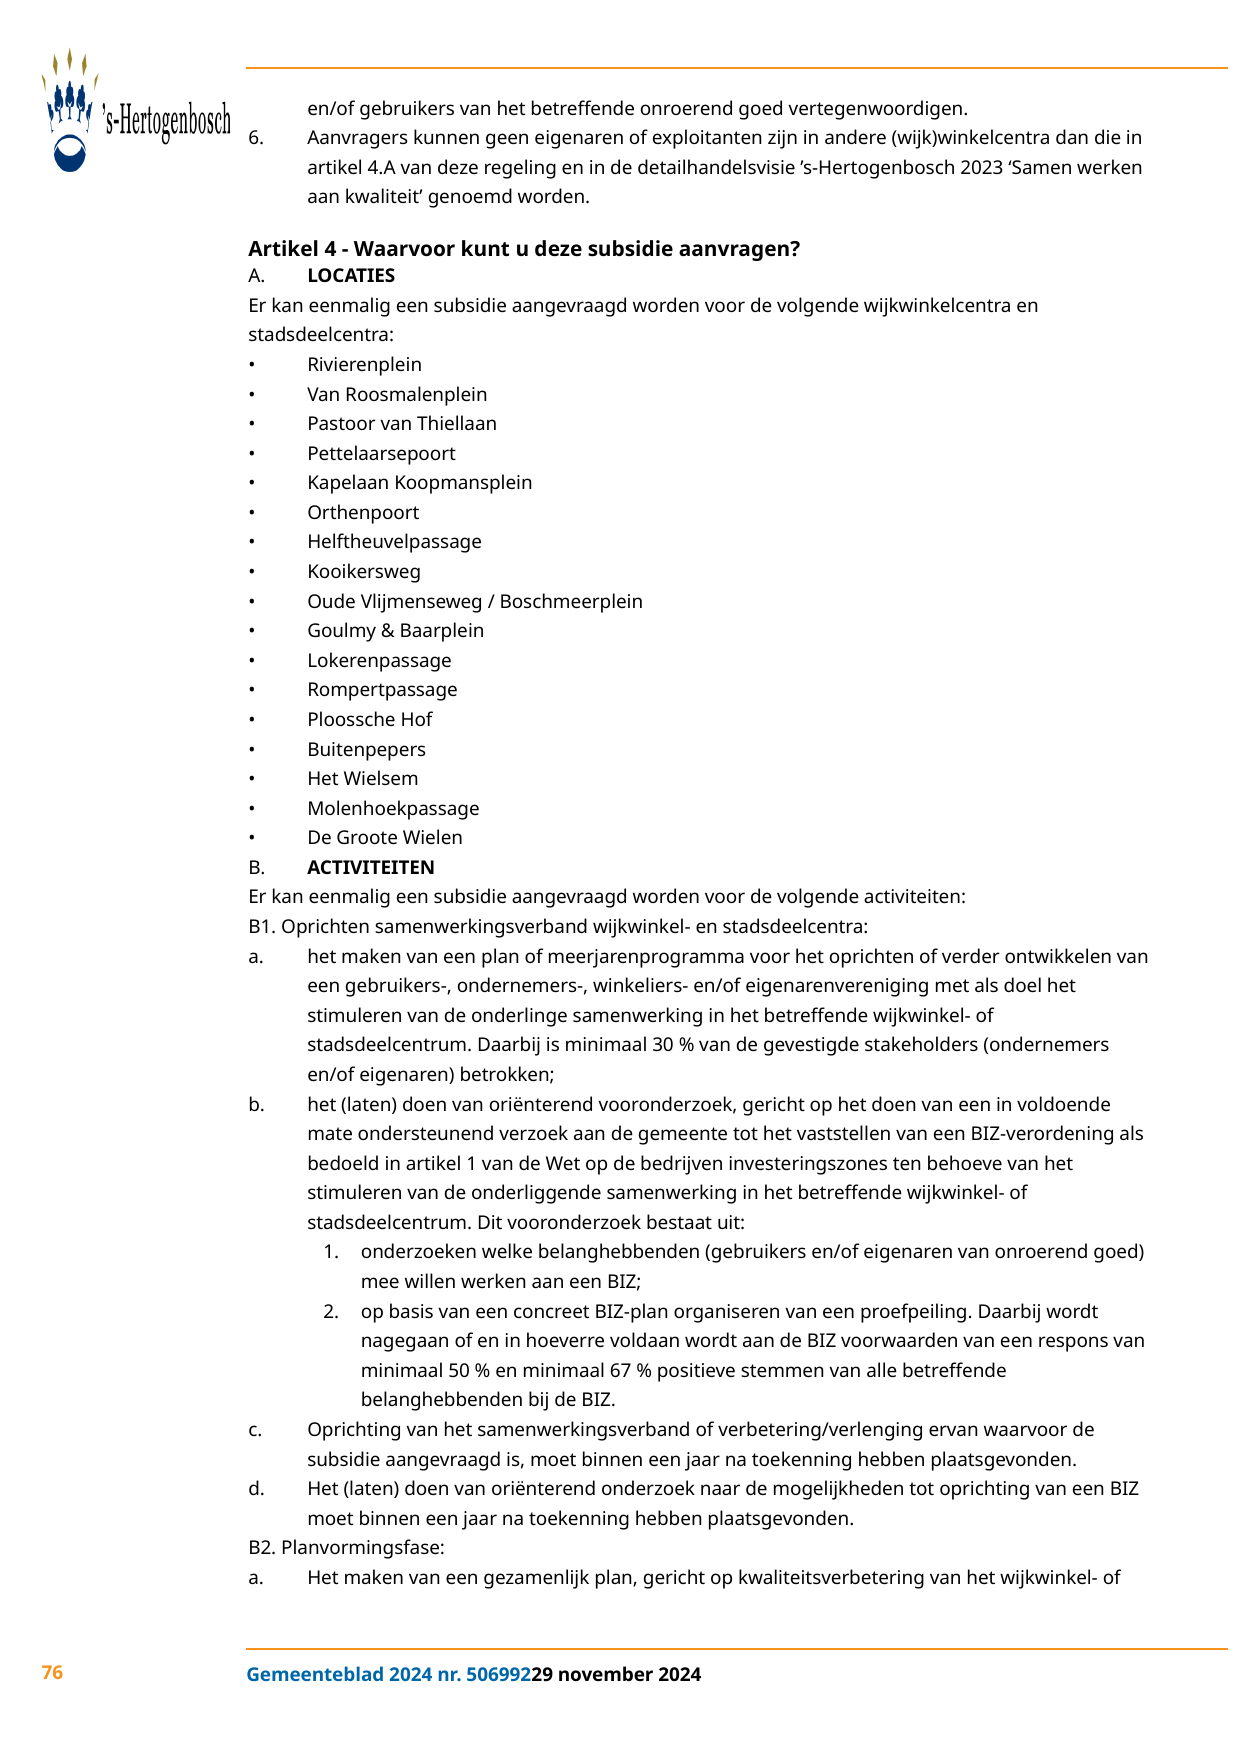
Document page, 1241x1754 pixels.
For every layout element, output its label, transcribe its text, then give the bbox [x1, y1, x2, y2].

list Oprichting van het samenwerkingsverband of verbetering/verlenging ervan waarvoor de subsidie aangevraagd is, moet binnen een jaar na toekenning hebben plaatsgevonden. [248, 1416, 1152, 1471]
list Het (laten) doen van oriënterend onderzoek naar de mogelijkheden tot oprichting van een BIZ moet binnen een jaar na toekenning hebben plaatsgevonden. [248, 1475, 1152, 1531]
list Aanvragers kunnen geen eigenaren of exploitanten zijn in andere (wijk)winkelcentra dan die in artikel 4.A van deze regeling en in de detailhandelsvisie ’s-Hertogenbosch 2023 ‘Samen werken aan kwaliteit’ genoemd worden. [248, 124, 1152, 209]
list Kooikersweg [248, 558, 1152, 584]
text B1. Oprichten samenwerkingsverband wijkwinkel- en stadsdeelcentra: [248, 913, 1152, 939]
list Lokerenpassage [248, 647, 1152, 673]
list Oude Vlijmenseweg / Boschmeerplein [248, 588, 1152, 613]
list het (laten) doen van oriënterend vooronderzoek, gericht op het doen van een in voldoende mate ondersteunend verzoek aan de gemeente tot het vaststellen van een BIZ-verordening als bedoeld in artikel 1 van de Wet op de bedrijven investeringszones ten behoeve van het stimuleren van de onderliggende samenwerking in het betreffende wijkwinkel- of stadsdeelcentrum. Dit vooronderzoek bestaat uit: [248, 1091, 1152, 1235]
list Het maken van een gezamenlijk plan, gericht op kwaliteitsverbetering van het wijkwinkel- of [248, 1564, 1152, 1590]
list Ploossche Hof [248, 706, 1152, 732]
list ACTIVITEITEN [248, 854, 1152, 880]
list en/of gebruikers van het betreffende onroerend goed vertegenwoordigen. [248, 95, 1152, 121]
list Molenhoekpassage [248, 795, 1152, 821]
list Het Wielsem [248, 765, 1152, 791]
list het maken van een plan of meerjarenprogramma voor het oprichten of verder ontwikkelen van een gebruikers-, ondernemers-, winkeliers- en/of eigenarenvereniging met als doel het stimuleren van de onderlinge samenwerking in het betreffende wijkwinkel- of stadsdeelcentrum. Daarbij is minimaal 30 % van de gevestigde stakeholders (ondernemers en/of eigenaren) betrokken; [248, 943, 1152, 1087]
text Er kan eenmalig een subsidie aangevraagd worden voor de volgende activiteiten: [248, 884, 1152, 909]
list De Groote Wielen [248, 824, 1152, 850]
list Van Roosmalenplein [248, 381, 1152, 406]
list Helftheuvelpassage [248, 529, 1152, 554]
text B2. Planvormingsfase: [248, 1534, 1152, 1560]
list onderzoeken welke belanghebbenden (gebruikers en/of eigenaren van onroerend goed) mee willen werken aan een BIZ; [323, 1239, 1152, 1294]
list Rompertpassage [248, 677, 1152, 702]
list Buitenpepers [248, 736, 1152, 761]
list Rivierenplein [248, 351, 1152, 377]
list op basis van een concreet BIZ-plan organiseren van een proefpeiling. Daarbij wordt nagegaan of en in hoeverre voldaan wordt aan de BIZ voorwaarden van een respons van minimaal 50 % en minimaal 67 % positieve stemmen van alle betreffende belanghebbenden bij de BIZ. [323, 1298, 1152, 1412]
picture [41, 47, 231, 172]
text Artikel 4 - Waarvoor kunt u deze subsidie aanvragen? [248, 234, 1152, 262]
list Pastoor van Thiellaan [248, 410, 1152, 436]
list LOCATIES [248, 262, 1152, 288]
list Goulmy & Baarplein [248, 617, 1152, 643]
list Kapelaan Koopmansplein [248, 469, 1152, 495]
list Orthenpoort [248, 499, 1152, 525]
list Pettelaarsepoort [248, 440, 1152, 466]
text Er kan eenmalig een subsidie aangevraagd worden voor de volgende wijkwinkelcentra en stadsdeelcentra: [248, 292, 1152, 347]
